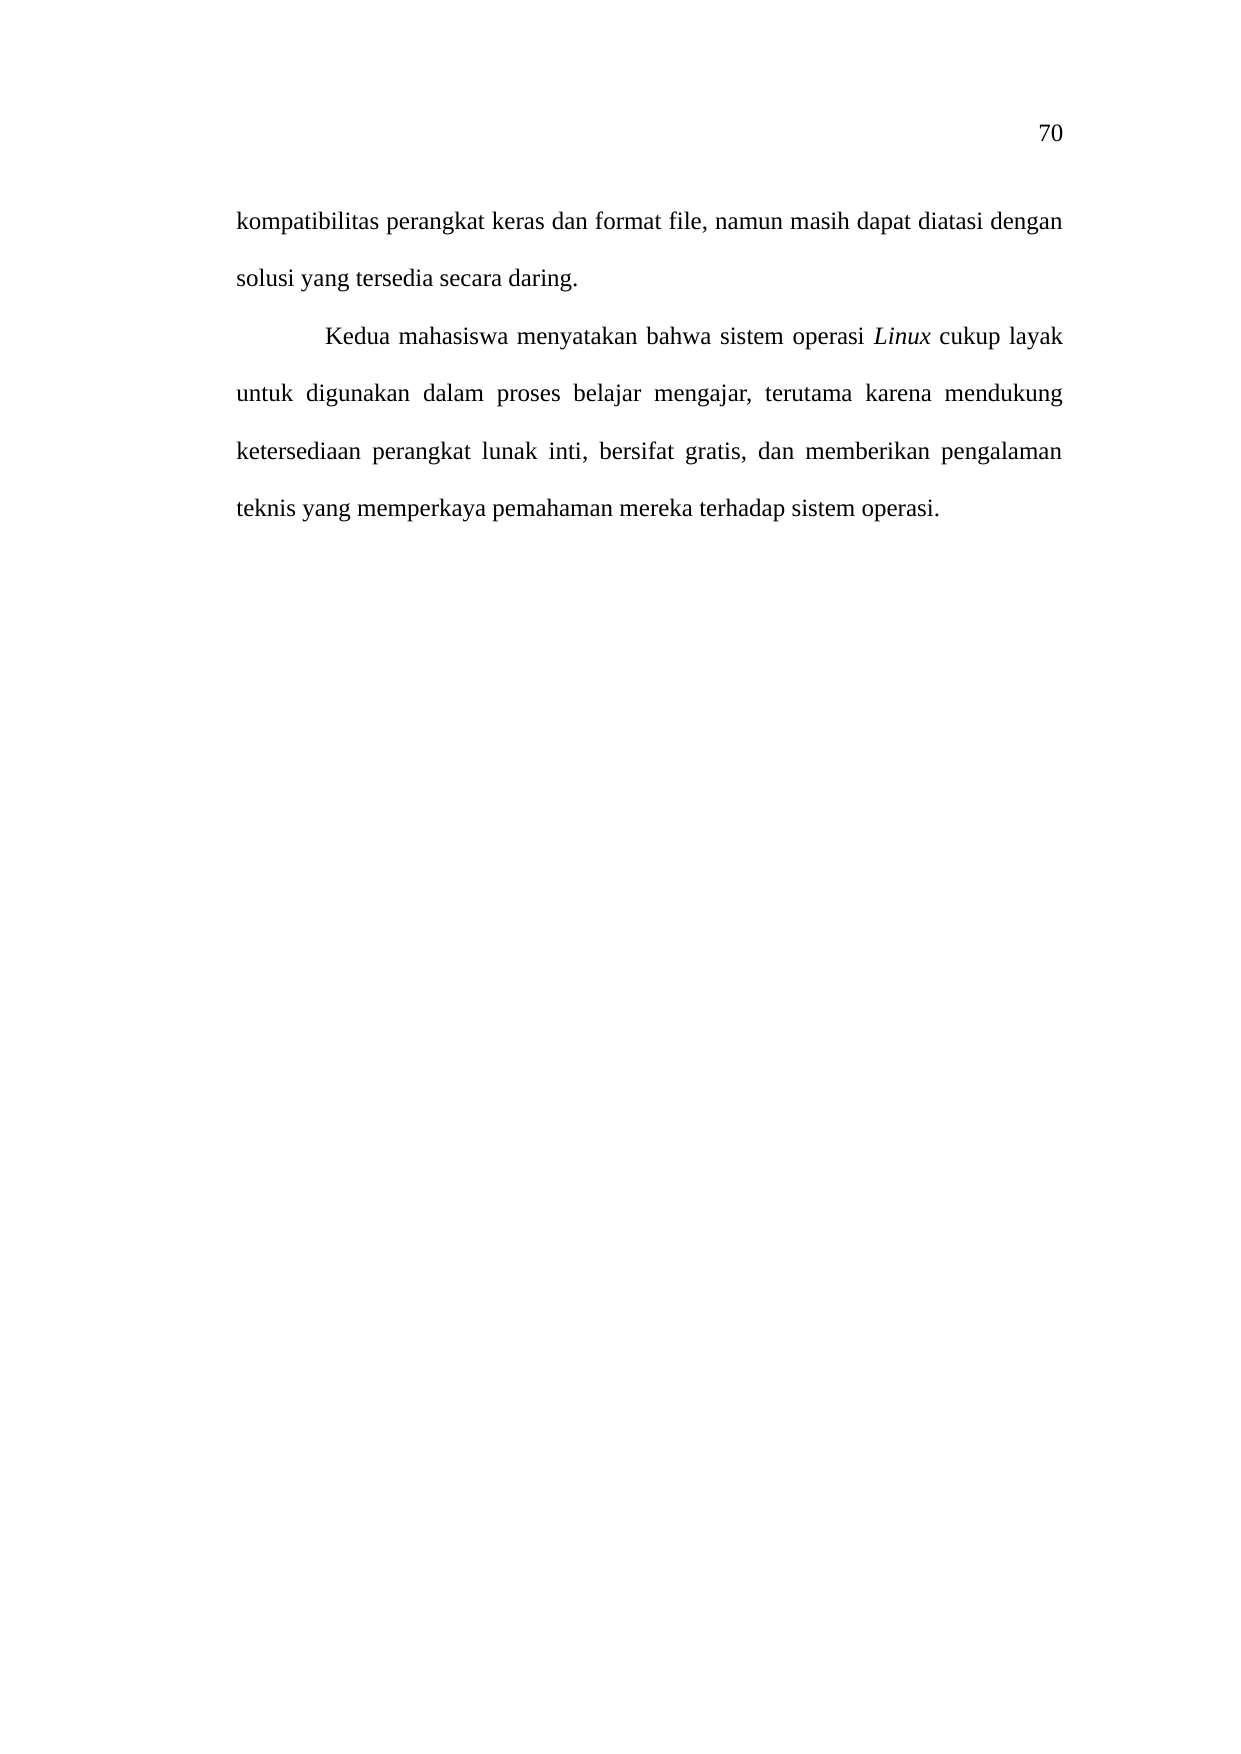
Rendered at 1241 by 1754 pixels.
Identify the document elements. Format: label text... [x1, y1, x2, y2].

text Kedua mahasiswa menyatakan bahwa sistem operasi Linux cukup layak untuk digunakan dalam proses belajar mengajar, terutama karena mendukung ketersediaan perangkat lunak inti, bersifat gratis, dan memberikan pengalaman teknis yang memperkaya pemahaman mereka terhadap sistem operasi. [236, 321, 1063, 522]
text kompatibilitas perangkat keras dan format file, namun masih dapat diatasi dengan solusi yang tersedia secara daring. [236, 206, 1063, 292]
